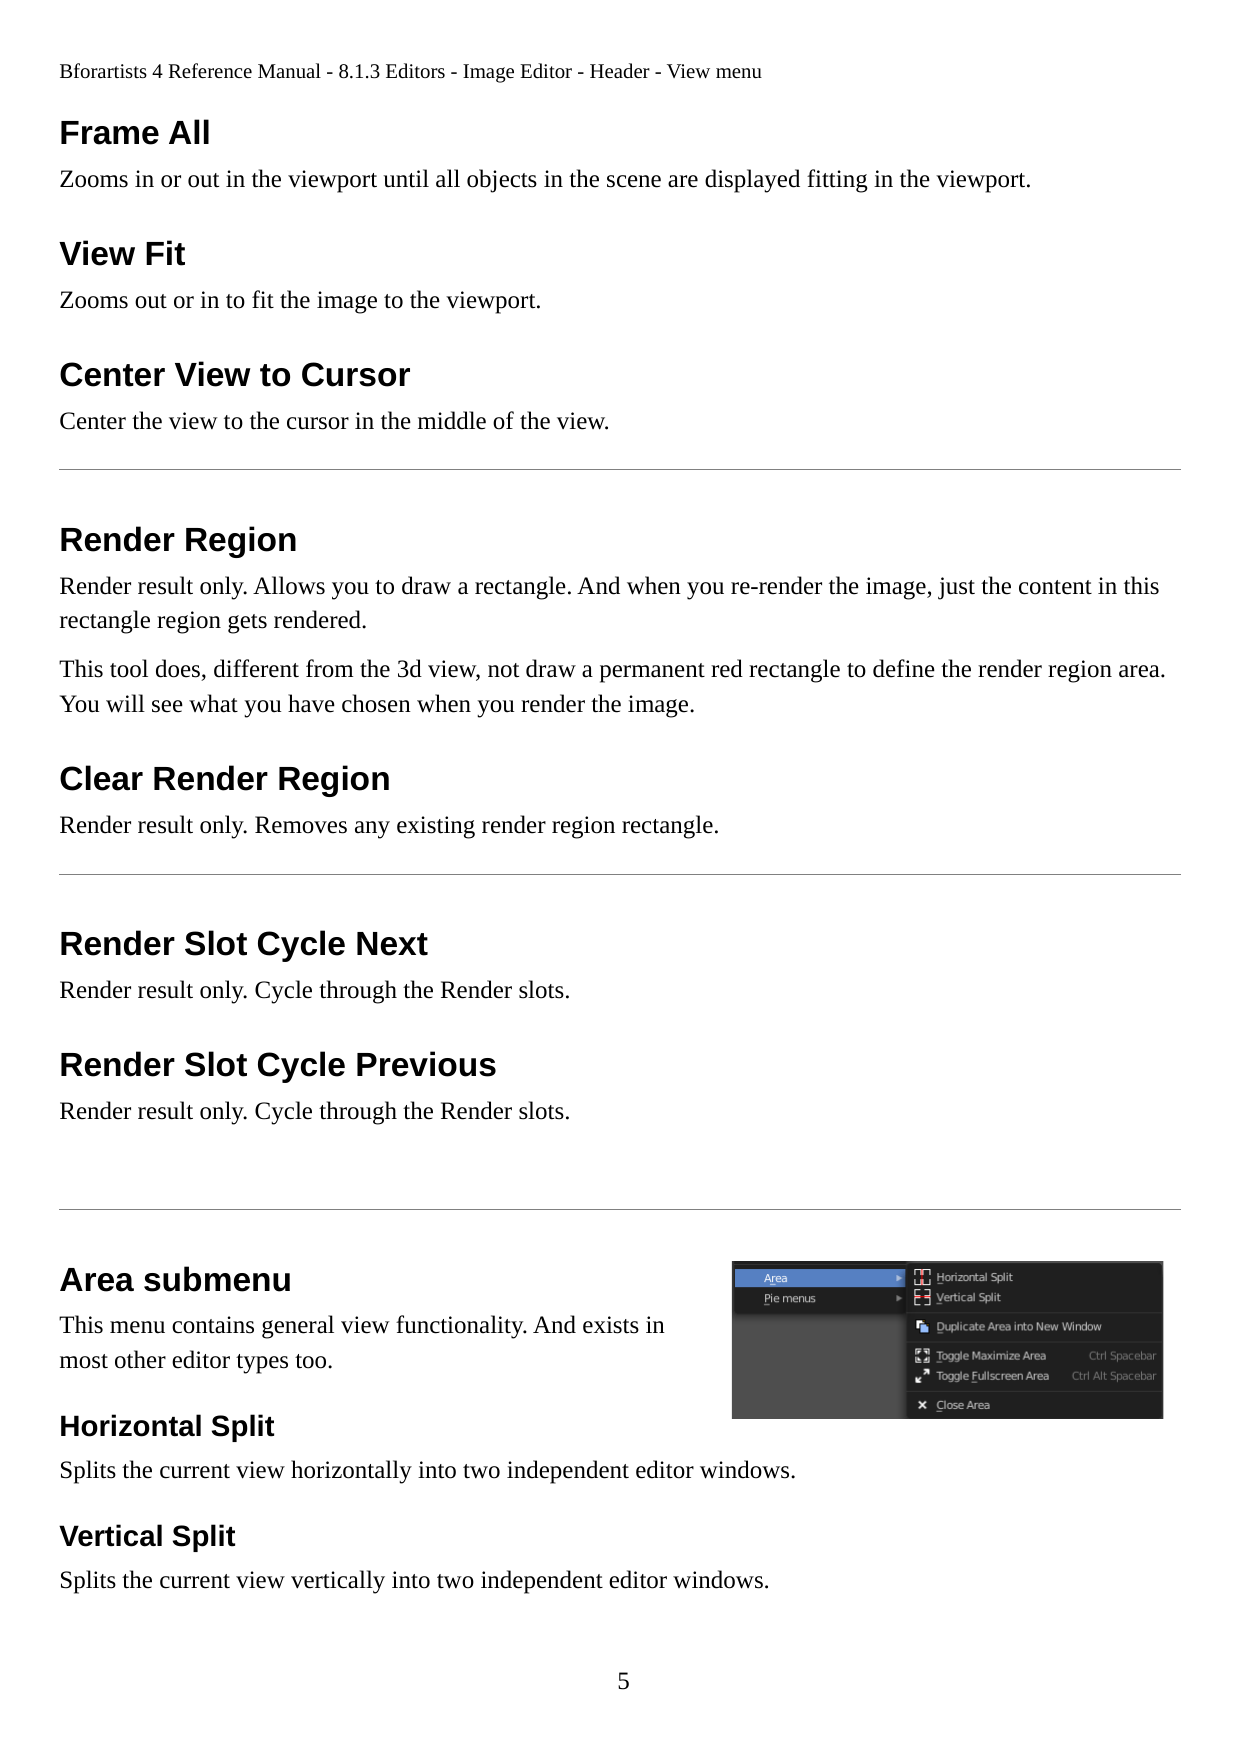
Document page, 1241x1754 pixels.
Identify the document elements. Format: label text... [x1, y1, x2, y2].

subtitle Horizontal Split [59, 1409, 1181, 1442]
text Render result only. Cycle through the Render slots. [59, 975, 1181, 1004]
subtitle Frame All [59, 113, 1181, 151]
text Render result only. Cycle through the Render slots. [59, 1096, 1181, 1125]
subtitle Area submenu [59, 1259, 1181, 1298]
text Splits the current view horizontally into two independent editor windows. [59, 1455, 1181, 1484]
text Center the view to the cursor in the middle of the view. [59, 406, 1181, 434]
text Splits the current view vertically into two independent editor windows. [59, 1565, 1181, 1594]
subtitle Render Region [59, 520, 1181, 558]
subtitle View Fit [59, 234, 1181, 272]
text Render result only. Allows you to draw a rectangle. And when you re-render the image, just the content in this rectangle region gets rendered. [59, 571, 1181, 634]
picture [731, 1261, 1164, 1419]
text Zooms out or in to fit the image to the viewport. [59, 285, 1181, 313]
text Render result only. Removes any existing render region rectangle. [59, 810, 1181, 839]
subtitle Clear Render Region [59, 759, 1181, 798]
subtitle Vertical Split [59, 1519, 1181, 1552]
subtitle Render Slot Cycle Previous [59, 1045, 1181, 1084]
subtitle Render Slot Cycle Next [59, 924, 1181, 963]
text This tool does, different from the 3d view, not draw a permanent red rectangle to define the render region area. You will see what you have chosen when you render the image. [59, 654, 1181, 718]
text Zooms in or out in the viewport until all objects in the scene are displayed fitting in the viewport. [59, 164, 1181, 192]
subtitle Center View to Cursor [59, 355, 1181, 393]
text This menu contains general view functionality. And exists in most other editor types too. [59, 1311, 731, 1374]
